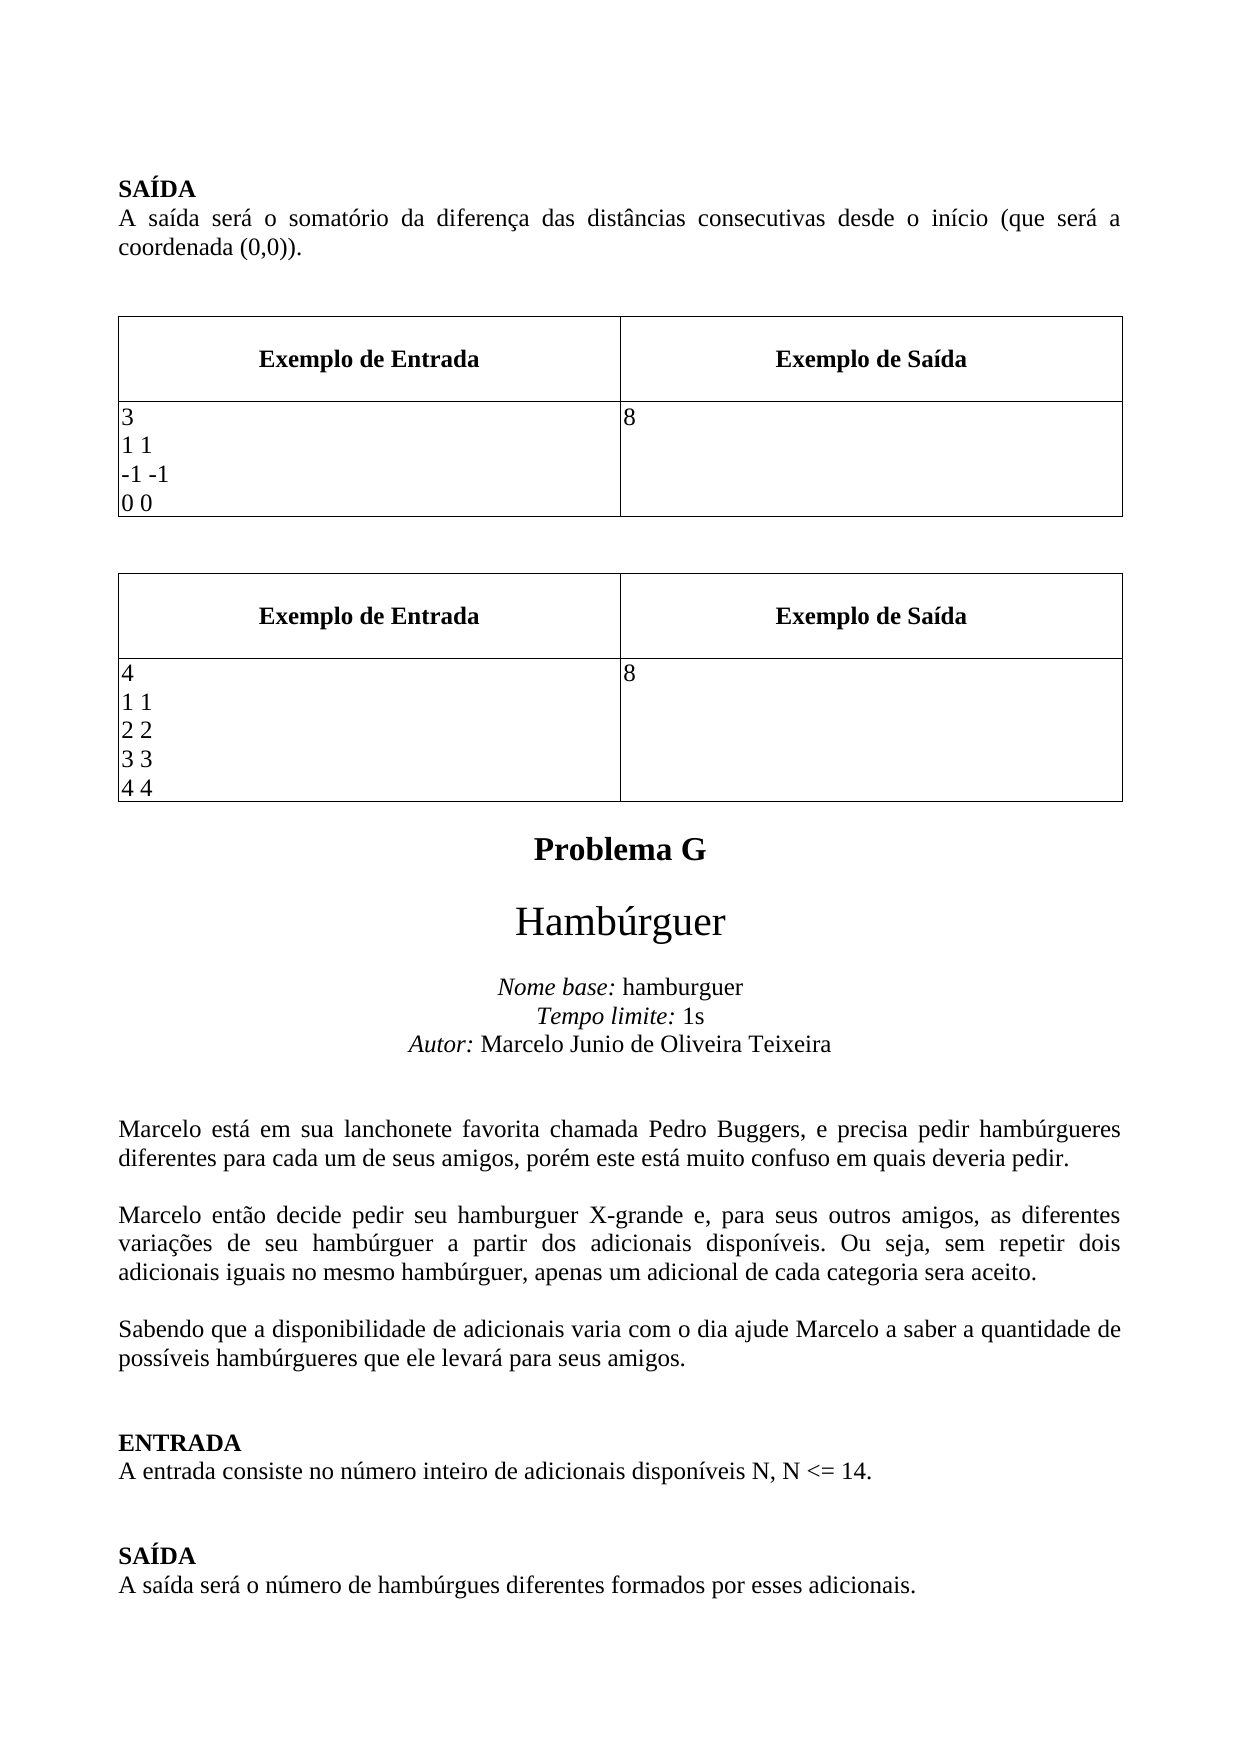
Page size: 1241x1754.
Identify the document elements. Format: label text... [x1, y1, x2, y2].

text Sabendo que a disponibilidade de adicionais varia com o dia ajude Marcelo a saber a quantidade de possíveis hambúrgueres que ele levará para seus amigos. [118, 1314, 1122, 1372]
table_header Exemplo de Saída [621, 574, 1122, 658]
table_header Exemplo de Saída [621, 317, 1122, 401]
table_header Exemplo de Entrada [119, 317, 620, 401]
text Hambúrguer [118, 896, 1122, 944]
text A saída será o somatório da diferença das distâncias consecutivas desde o início (que será a coordenada (0,0)). [118, 203, 1122, 260]
text A saída será o número de hambúrgues diferentes formados por esses adicionais. [118, 1570, 1122, 1599]
text ENTRADA [118, 1428, 1122, 1456]
text SAÍDA [118, 1541, 1122, 1570]
text A entrada consiste no número inteiro de adicionais disponíveis N, N <= 14. [118, 1456, 1122, 1485]
table_header Exemplo de Entrada [119, 574, 620, 658]
text Nome base: hamburguer [118, 972, 1122, 1001]
table_cell 3 1 1 -1 -1 0 0 [119, 402, 620, 516]
text Autor: Marcelo Junio de Oliveira Teixeira [118, 1029, 1122, 1058]
table_cell 4 1 1 2 2 3 3 4 4 [119, 659, 620, 801]
text SAÍDA [118, 174, 1122, 203]
table_cell 8 [621, 402, 1122, 516]
text Marcelo então decide pedir seu hamburguer X-grande e, para seus outros amigos, as diferentes variações de seu hambúrguer a partir dos adicionais disponíveis. Ou seja, sem repetir dois adicionais iguais no mesmo hambúrguer, apenas um adicional de cada categoria sera aceito. [118, 1200, 1122, 1286]
text Tempo limite: 1s [118, 1001, 1122, 1029]
text Problema G [118, 830, 1122, 868]
table_cell 8 [621, 659, 1122, 801]
text Marcelo está em sua lanchonete favorita chamada Pedro Buggers, e precisa pedir hambúrgueres diferentes para cada um de seus amigos, porém este está muito confuso em quais deveria pedir. [118, 1114, 1122, 1172]
